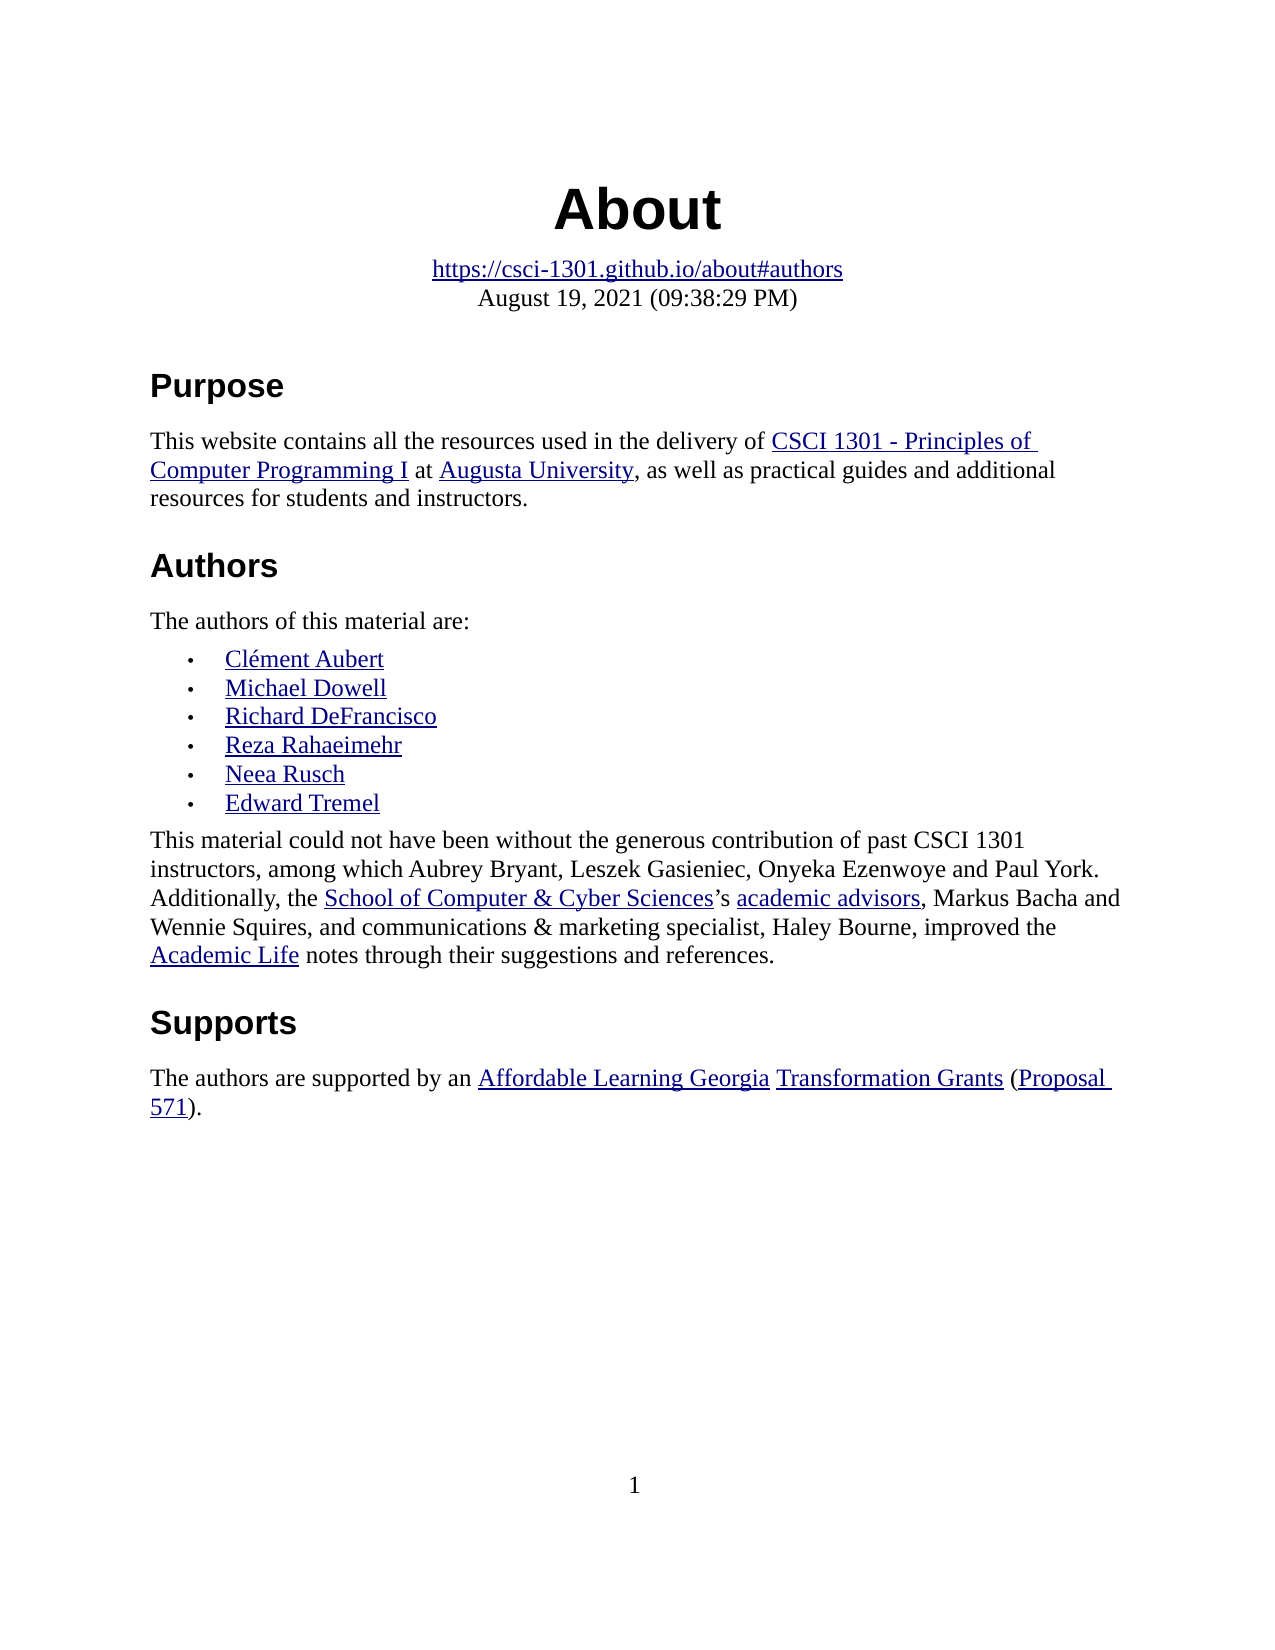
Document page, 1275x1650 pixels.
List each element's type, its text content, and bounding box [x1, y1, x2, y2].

list Richard DeFrancisco [187, 701, 1125, 730]
text This material could not have been without the generous contribution of past CSCI 1301 instructors, among which Aubrey Bryant, Leszek Gasieniec, Onyeka Ezenwoye and Paul York. Additionally, the School of Computer & Cyber Sciences’s academic advisors, Markus Bacha and Wennie Squires, and communications & marketing specialist, Haley Bourne, improved the Academic Life notes through their suggestions and references. [150, 825, 1125, 969]
subtitle Authors [150, 546, 1125, 585]
list Clément Aubert [187, 644, 1125, 673]
text August 19, 2021 (09:38:29 PM) [150, 283, 1125, 312]
text The authors of this material are: [150, 606, 1125, 635]
subtitle Purpose [150, 366, 1125, 404]
list Reza Rahaeimehr [187, 730, 1125, 759]
list Edward Tremel [187, 788, 1125, 816]
title About [150, 175, 1125, 242]
subtitle Supports [150, 1003, 1125, 1042]
text https://csci-1301.github.io/about#authors [150, 254, 1125, 283]
list Michael Dowell [187, 673, 1125, 701]
list Neea Rusch [187, 759, 1125, 788]
text The authors are supported by an Affordable Learning Georgia Transformation Grants (Proposal 571). [150, 1063, 1125, 1121]
text This website contains all the resources used in the delivery of CSCI 1301 - Principles of Computer Programming I at Augusta University, as well as practical guides and additional resources for students and instructors. [150, 426, 1125, 512]
